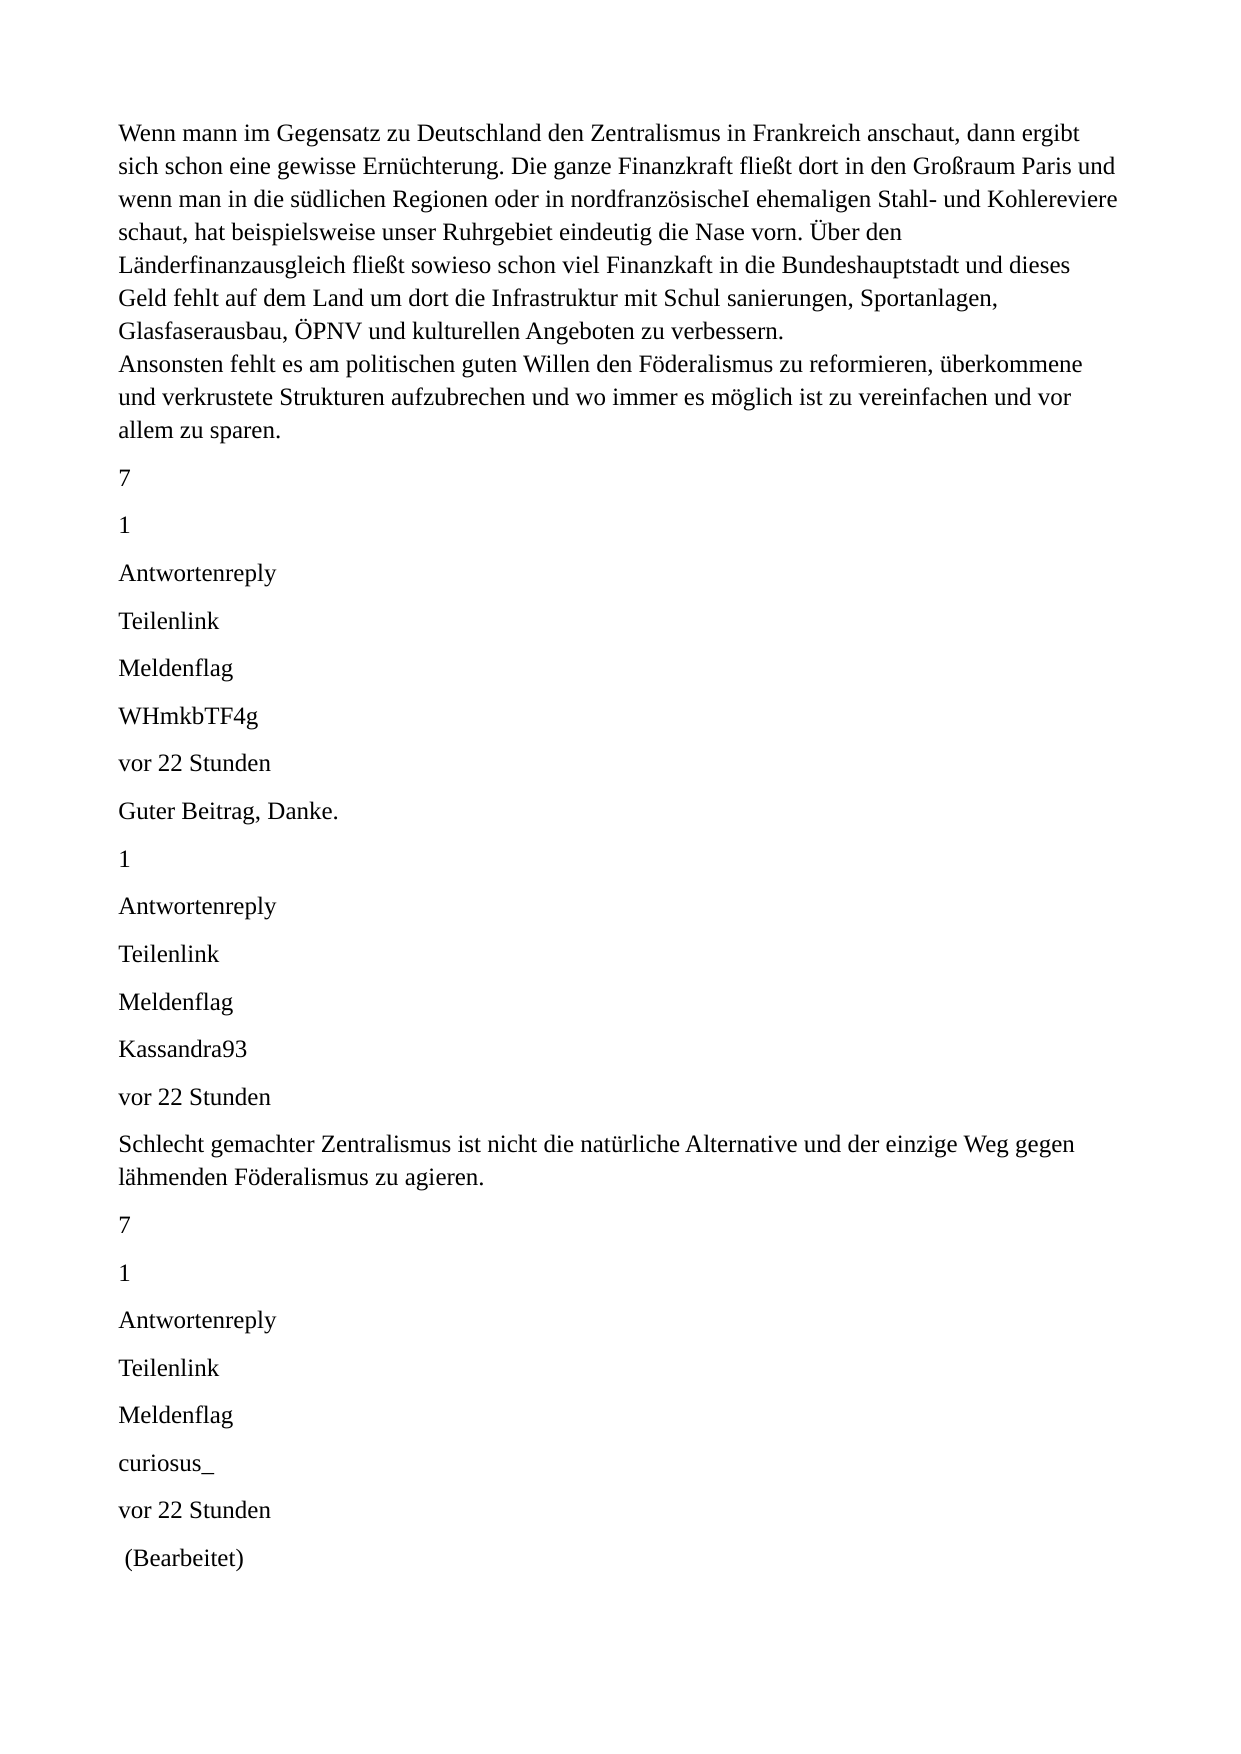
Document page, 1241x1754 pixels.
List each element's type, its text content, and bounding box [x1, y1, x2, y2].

text 7 [118, 1210, 1122, 1239]
text 7 [118, 463, 1122, 492]
text Guter Beitrag, Danke. [118, 796, 1122, 825]
text Teilenlink [118, 606, 1122, 634]
text Antwortenreply [118, 891, 1122, 920]
text Meldenflag [118, 987, 1122, 1015]
text 1 [118, 1258, 1122, 1286]
text Antwortenreply [118, 558, 1122, 587]
text vor 22 Stunden [118, 1082, 1122, 1111]
text (Bearbeitet) [118, 1543, 1122, 1572]
text Meldenflag [118, 1400, 1122, 1429]
text vor 22 Stunden [118, 1496, 1122, 1524]
text Wenn mann im Gegensatz zu Deutschland den Zentralismus in Frankreich anschaut, dann ergibt sich schon eine gewisse Ernüchterung. Die ganze Finanzkraft fließt dort in den Großraum Paris und wenn man in die südlichen Regionen oder in nordfranzösischeI ehemaligen Stahl- und Kohlereviere schaut, hat beispielsweise unser Ruhrgebiet eindeutig die Nase vorn. Über den Länderfinanzausgleich fließt sowieso schon viel Finanzkaft in die Bundeshauptstadt und dieses Geld fehlt auf dem Land um dort die Infrastruktur mit Schul sanierungen, Sportanlagen, Glasfaserausbau, ÖPNV und kulturellen Angeboten zu verbessern. Ansonsten fehlt es am politischen guten Willen den Föderalismus zu reformieren, überkommene und verkrustete Strukturen aufzubrechen und wo immer es möglich ist zu vereinfachen und vor allem zu sparen. [118, 118, 1122, 444]
text Kassandra93 [118, 1034, 1122, 1063]
text curiosus_ [118, 1448, 1122, 1477]
text 1 [118, 511, 1122, 539]
text 1 [118, 844, 1122, 872]
text WHmkbTF4g [118, 701, 1122, 730]
text Schlecht gemachter Zentralismus ist nicht die natürliche Alternative und der einzige Weg gegen lähmenden Föderalismus zu agieren. [118, 1129, 1122, 1191]
text Teilenlink [118, 939, 1122, 968]
text Meldenflag [118, 653, 1122, 682]
text Antwortenreply [118, 1305, 1122, 1334]
text Teilenlink [118, 1353, 1122, 1382]
text vor 22 Stunden [118, 748, 1122, 777]
